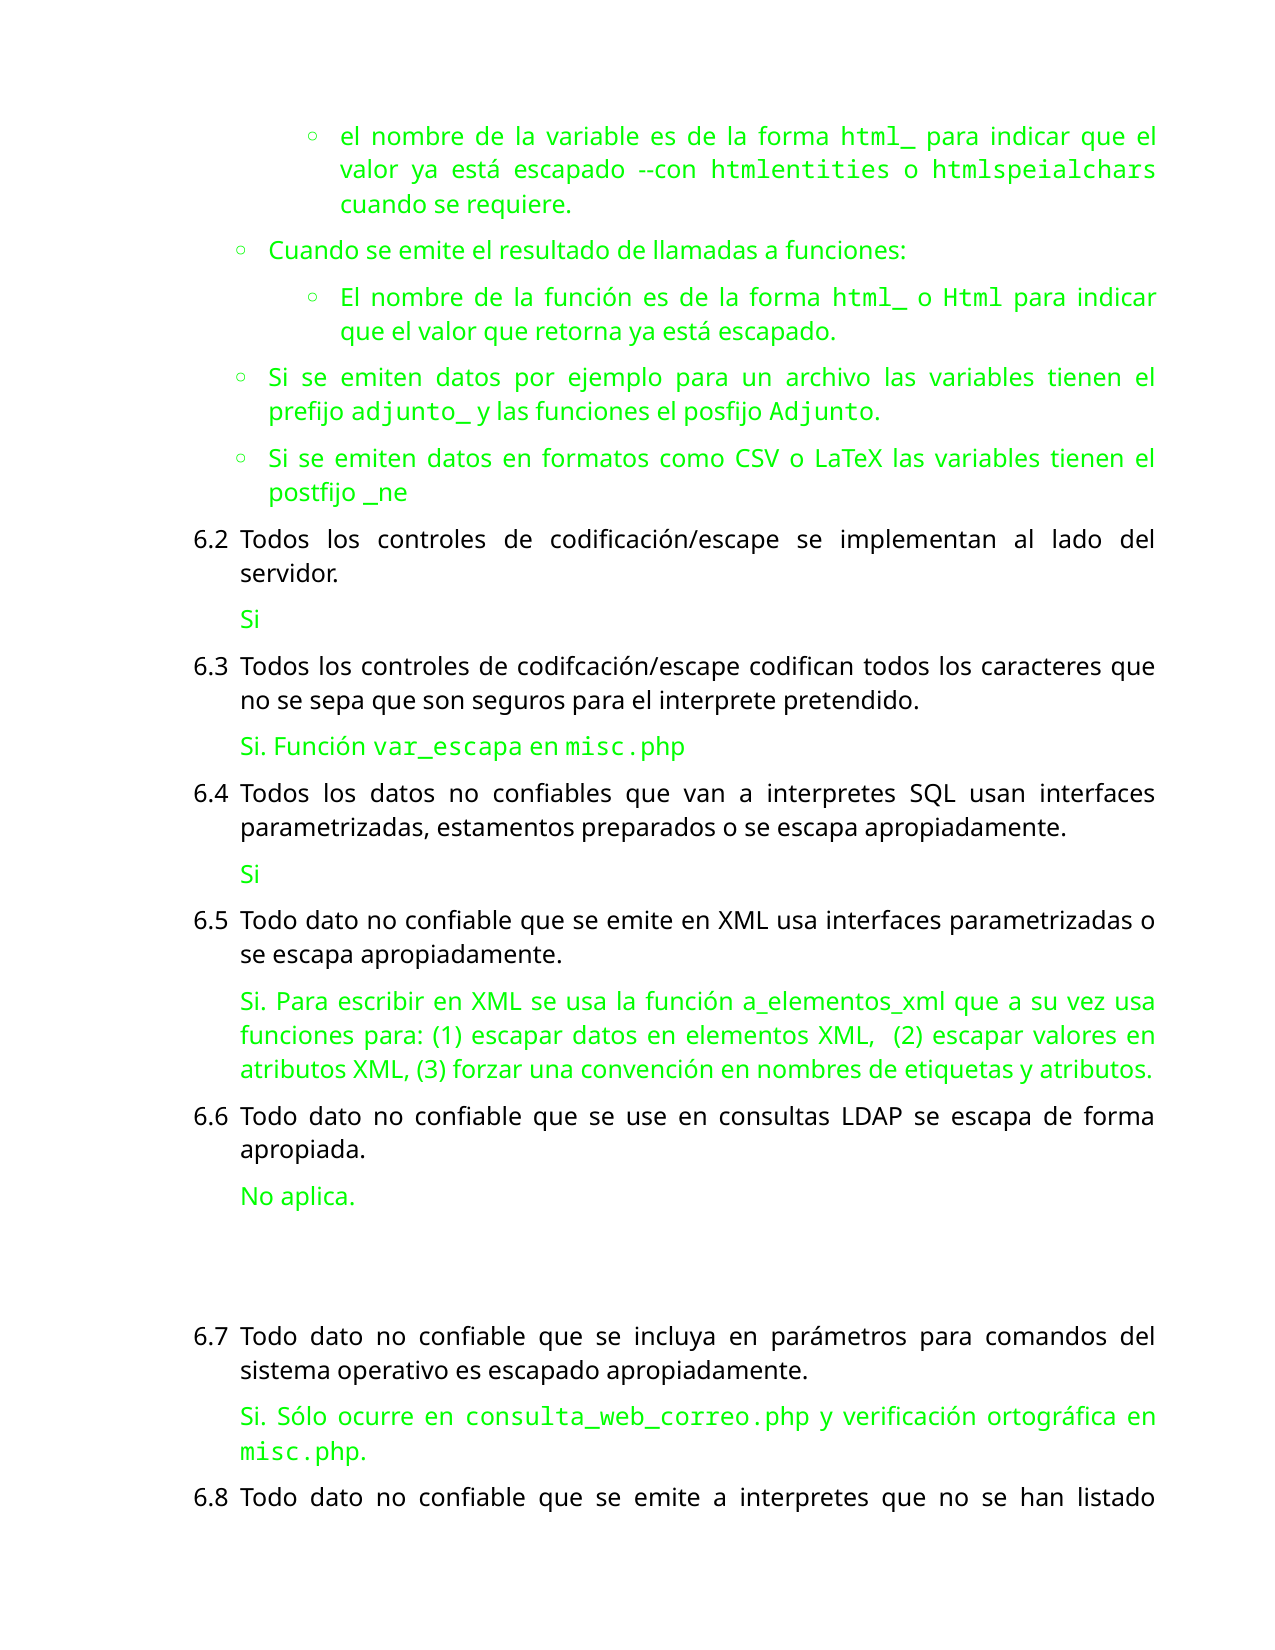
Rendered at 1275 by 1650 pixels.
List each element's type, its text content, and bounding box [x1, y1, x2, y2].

list Si. Para escribir en XML se usa la función a_elementos_xml que a su vez usa funciones para: (1) escapar datos en elementos XML, (2) escapar valores en atributos XML, (3) forzar una convención en nombres de etiquetas y atributos. [193, 983, 1157, 1086]
list Todo dato no confiable que se use en consultas LDAP se escapa de forma apropiada. [193, 1098, 1157, 1166]
list el nombre de la variable es de la forma html_ para indicar que el valor ya está escapado --con htmlentities o htmlspeialchars cuando se requiere. [302, 118, 1157, 220]
list Todos los datos no confiables que van a interpretes SQL usan interfaces parametrizadas, estamentos preparados o se escapa apropiadamente. [193, 776, 1157, 844]
list Todos los controles de codifcación/escape codifican todos los caracteres que no se sepa que son seguros para el interprete pretendido. [193, 648, 1157, 717]
list Si [193, 602, 1157, 636]
list No aplica. [193, 1179, 1157, 1213]
list Si se emiten datos por ejemplo para un archivo las variables tienen el prefijo adjunto_ y las funciones el posfijo Adjunto. [231, 360, 1157, 428]
list Todos los controles de codificación/escape se implementan al lado del servidor. [193, 521, 1157, 589]
list Todo dato no confiable que se emite a interpretes que no se han listado [193, 1480, 1157, 1514]
list Si [193, 856, 1157, 890]
list Cuando se emite el resultado de llamadas a funciones: [231, 233, 1157, 267]
list Si. Sólo ocurre en consulta_web_correo.php y verificación ortográfica en misc.php. [193, 1399, 1157, 1467]
list Si. Función var_escapa en misc.php [193, 729, 1157, 763]
list El nombre de la función es de la forma html_ o Html para indicar que el valor que retorna ya está escapado. [302, 279, 1157, 347]
list Todo dato no confiable que se incluya en parámetros para comandos del sistema operativo es escapado apropiadamente. [193, 1318, 1157, 1387]
list Si se emiten datos en formatos como CSV o LaTeX las variables tienen el postfijo _ne [231, 441, 1157, 509]
list Todo dato no confiable que se emite en XML usa interfaces parametrizadas o se escapa apropiadamente. [193, 903, 1157, 971]
